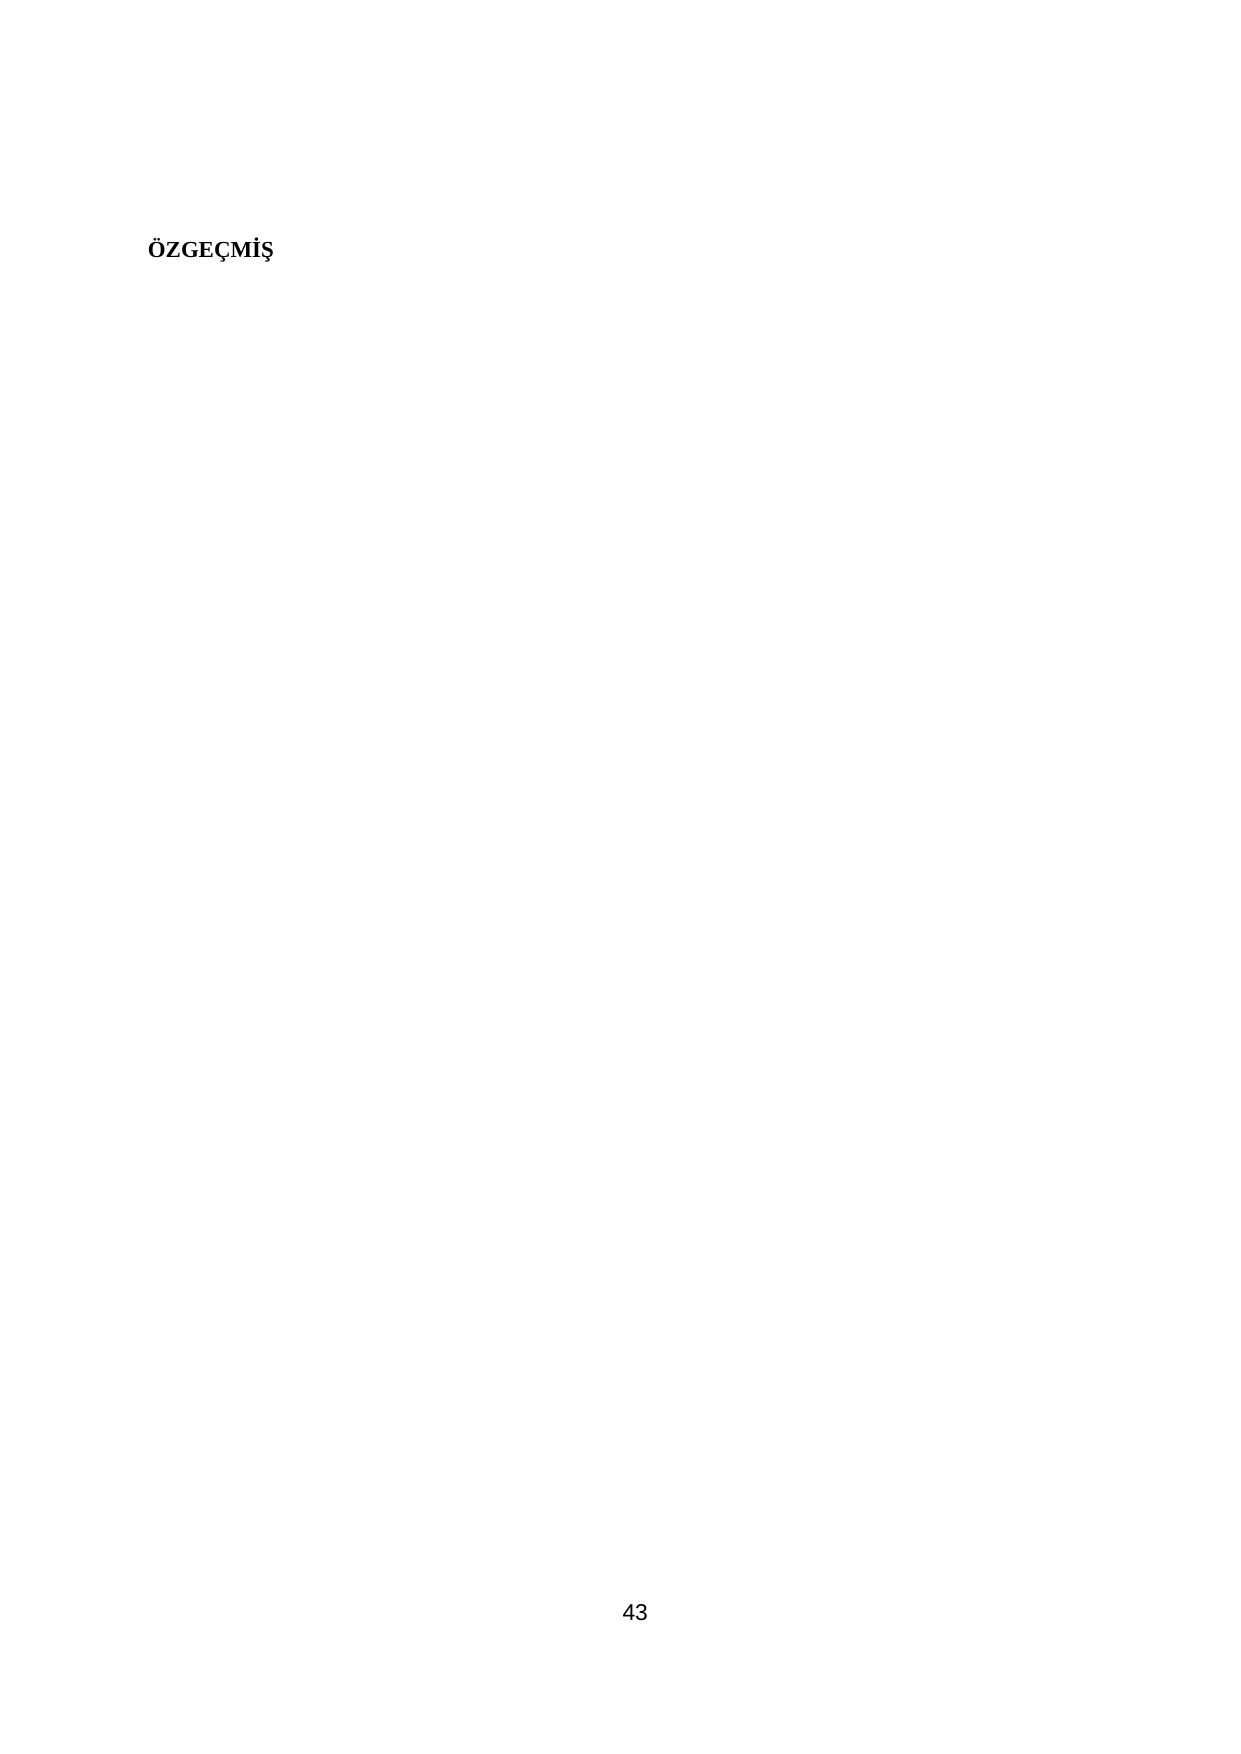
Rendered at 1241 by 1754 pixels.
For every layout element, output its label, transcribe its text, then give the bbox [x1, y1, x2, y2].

text ÖZGEÇMİŞ [148, 237, 1122, 263]
